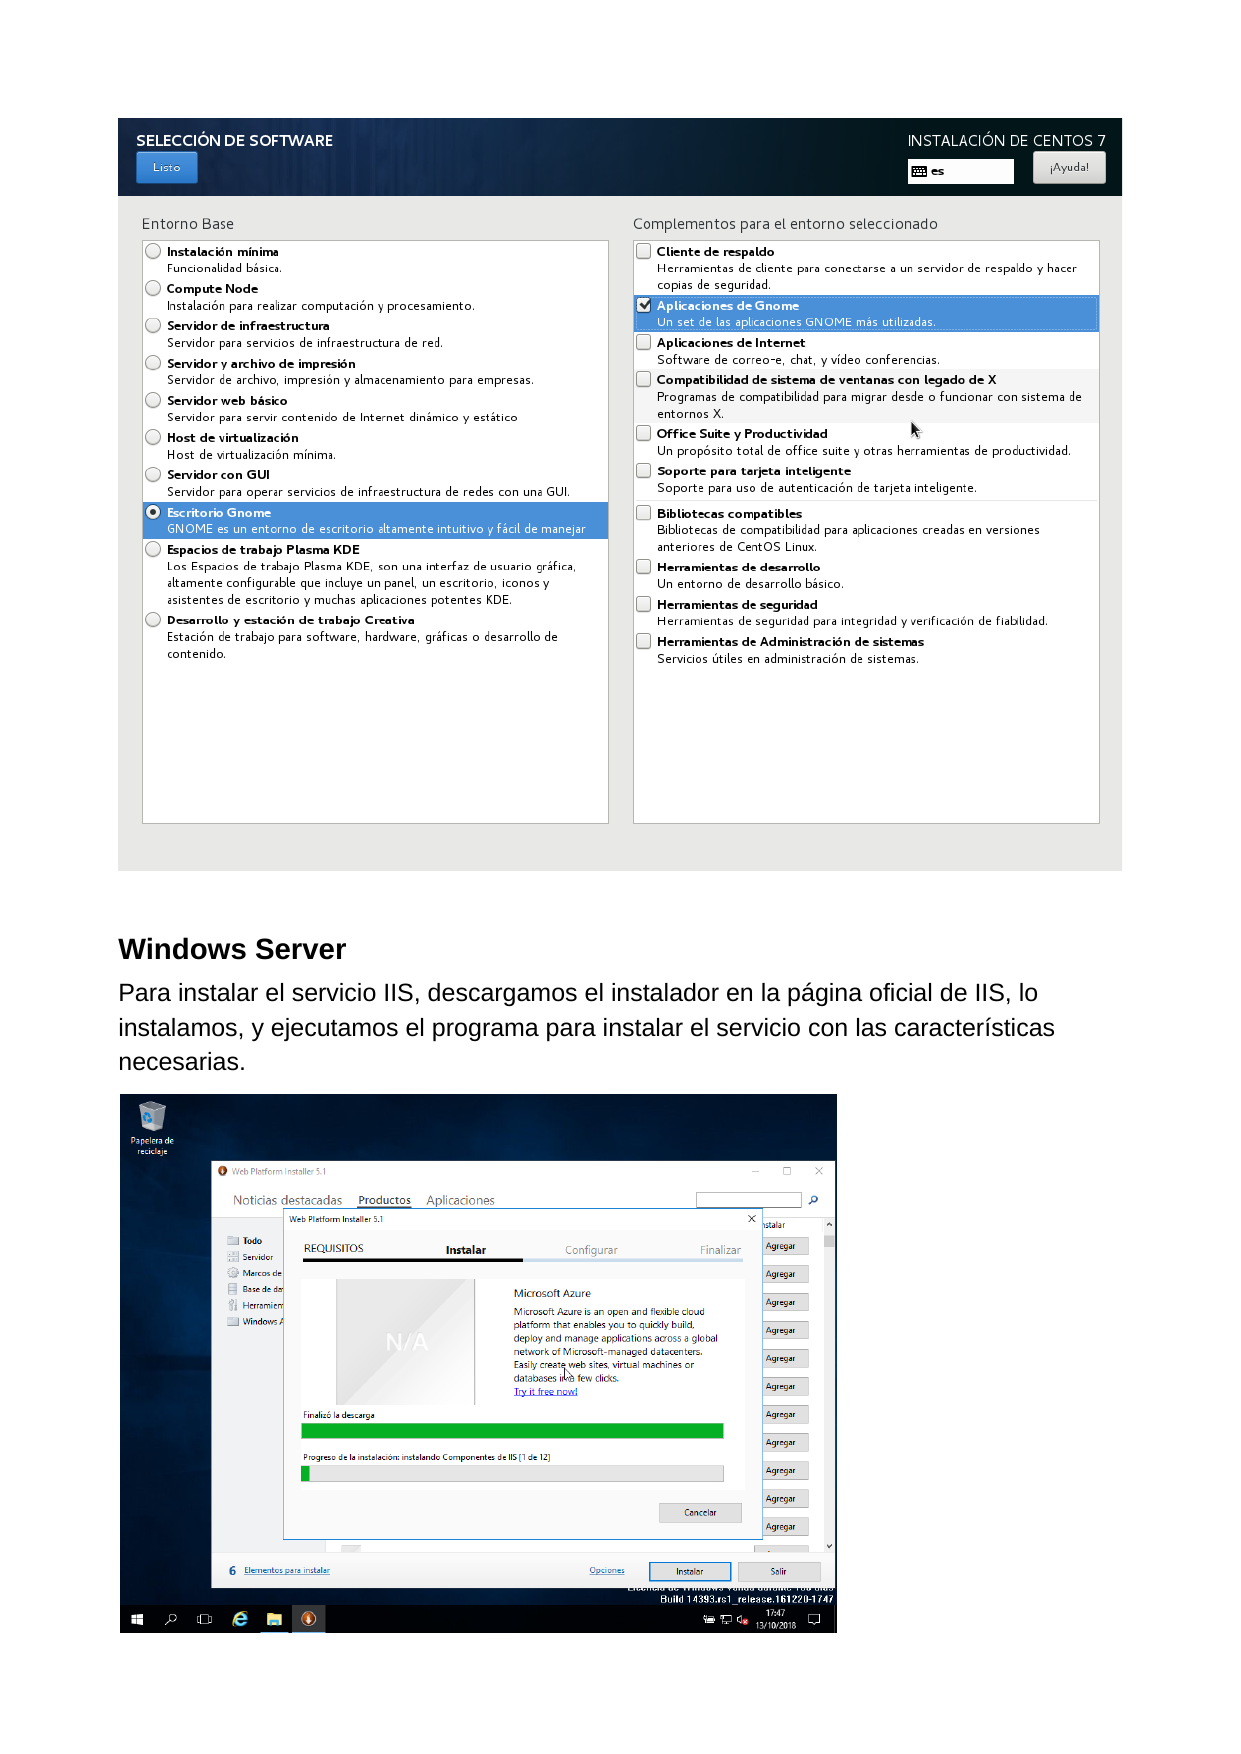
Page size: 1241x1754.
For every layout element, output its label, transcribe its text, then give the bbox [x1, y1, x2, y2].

subtitle Windows Server [118, 932, 1122, 966]
text Para instalar el servicio IIS, descargamos el instalador en la página oficial de IIS, lo instalamos, y ejecutamos el programa para instalar el servicio con las características necesarias. [118, 978, 1122, 1076]
picture [120, 1094, 837, 1633]
picture [118, 118, 1123, 871]
